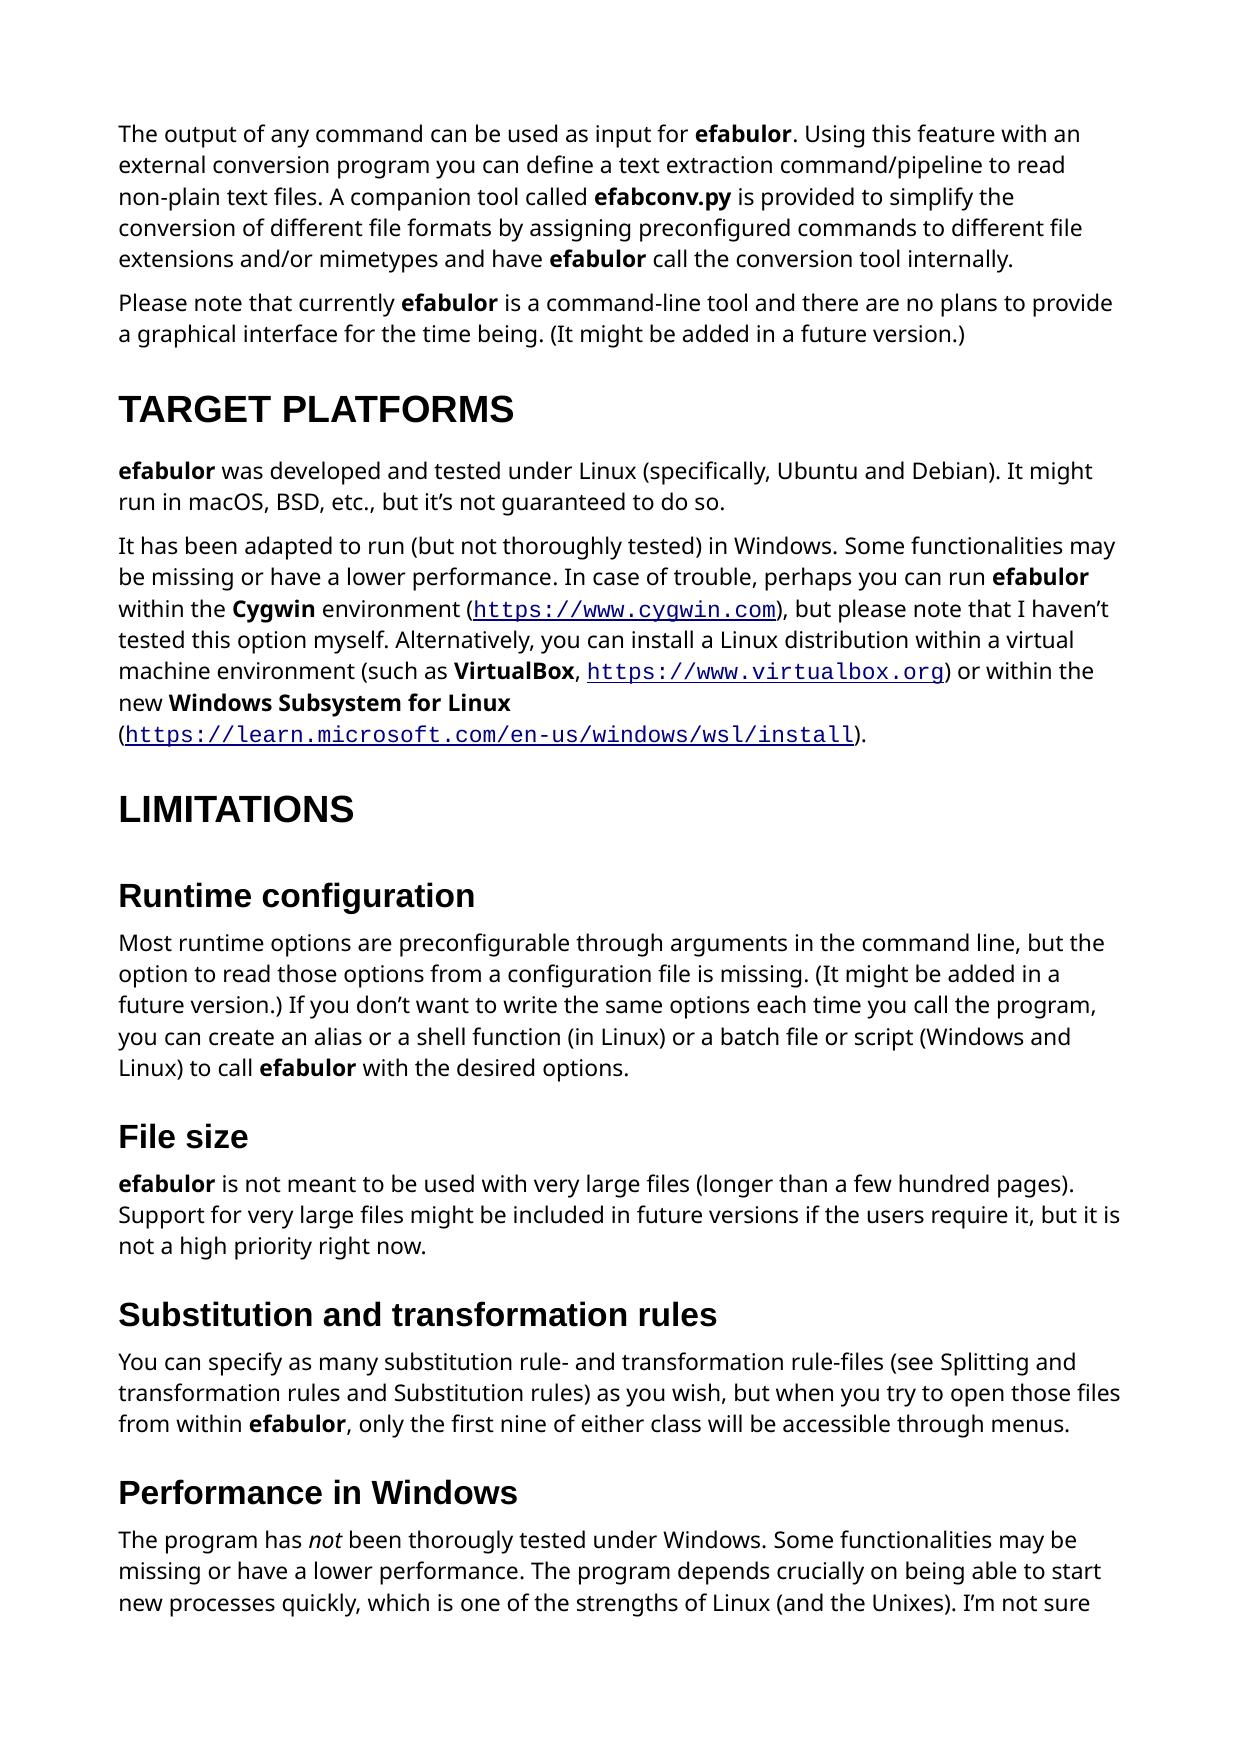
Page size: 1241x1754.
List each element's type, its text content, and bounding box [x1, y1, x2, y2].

text You can specify as many substitution rule- and transformation rule-files (see Splitting and transformation rules and Substitution rules) as you wish, but when you try to open those files from within efabulor, only the first nine of either class will be accessible through menus. [118, 1346, 1122, 1439]
subtitle Runtime configuration [118, 876, 1122, 914]
subtitle File size [118, 1116, 1122, 1155]
text Please note that currently efabulor is a command‑line tool and there are no plans to provide a graphical interface for the time being. (It might be added in a future version.) [118, 287, 1122, 349]
text The output of any command can be used as input for efabulor. Using this feature with an external conversion program you can define a text extraction command/pipeline to read non‑plain text files. A companion tool called efabconv.py is provided to simplify the conversion of different file formats by assigning preconfigured commands to different file extensions and/or mimetypes and have efabulor call the conversion tool internally. [118, 118, 1122, 274]
text It has been adapted to run (but not thoroughly tested) in Windows. Some functionalities may be missing or have a lower performance. In case of trouble, perhaps you can run efabulor within the Cygwin environment (https://www.cygwin.com), but please note that I haven’t tested this option myself. Alternatively, you can install a Linux distribution within a virtual machine environment (such as VirtualBox, https://www.virtualbox.org) or within the new Windows Subsystem for Linux (https://learn.microsoft.com/en-us/windows/wsl/install). [118, 530, 1122, 749]
subtitle Limitations [118, 786, 1122, 830]
text efabulor is not meant to be used with very large files (longer than a few hundred pages). Support for very large files might be included in future versions if the users require it, but it is not a high priority right now. [118, 1168, 1122, 1261]
subtitle Target platforms [118, 387, 1122, 430]
text The program has not been thorougly tested under Windows. Some functionalities may be missing or have a lower performance. The program depends crucially on being able to start new processes quickly, which is one of the strengths of Linux (and the Unixes). I’m not sure [118, 1524, 1122, 1618]
subtitle Substitution and transformation rules [118, 1295, 1122, 1333]
text efabulor was developed and tested under Linux (specifically, Ubuntu and Debian). It might run in macOS, BSD, etc., but it’s not guaranteed to do so. [118, 455, 1122, 518]
subtitle Performance in Windows [118, 1473, 1122, 1512]
text Most runtime options are preconfigurable through arguments in the command line, but the option to read those options from a configuration file is missing. (It might be added in a future version.) If you don’t want to write the same options each time you call the program, you can create an alias or a shell function (in Linux) or a batch file or script (Windows and Linux) to call efabulor with the desired options. [118, 927, 1122, 1083]
